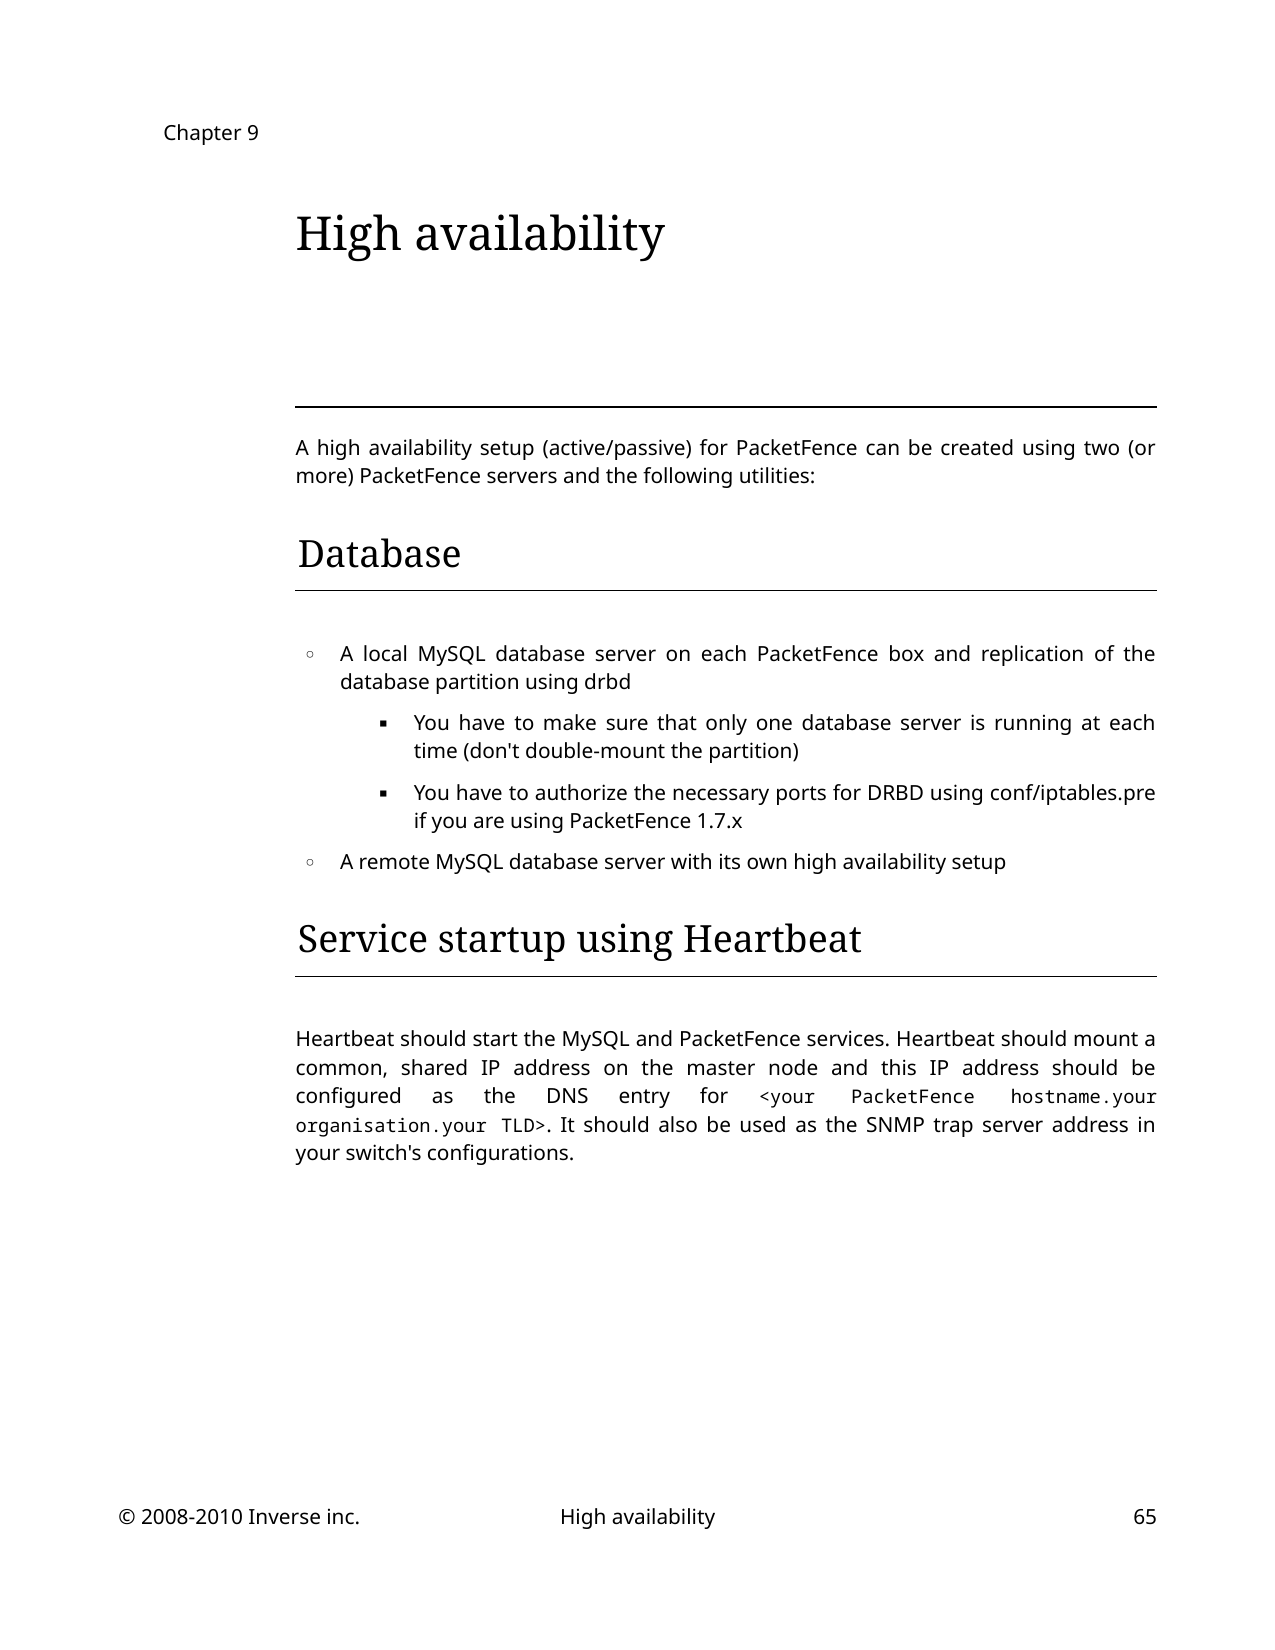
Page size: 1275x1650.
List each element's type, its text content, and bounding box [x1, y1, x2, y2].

text Heartbeat should start the MySQL and PacketFence services. Heartbeat should mount a common, shared IP address on the master node and this IP address should be configured as the DNS entry for <your PacketFence hostname.your organisation.your TLD>. It should also be used as the SNMP trap server address in your switch's configurations. [295, 1024, 1157, 1167]
list A local MySQL database server on each PacketFence box and replication of the database partition using drbd [302, 639, 1157, 696]
list You have to make sure that only one database server is running at each time (don't double-mount the partition) [376, 708, 1157, 765]
list A remote MySQL database server with its own high availability setup [302, 847, 1157, 875]
subtitle High availability [295, 201, 1157, 406]
subtitle Service startup using Heartbeat [295, 913, 1157, 976]
subtitle Database [295, 527, 1157, 590]
text A high availability setup (active/passive) for PacketFence can be created using two (or more) PacketFence servers and the following utilities: [295, 433, 1157, 490]
list You have to authorize the necessary ports for DRBD using conf/iptables.pre if you are using PacketFence 1.7.x [376, 778, 1157, 834]
